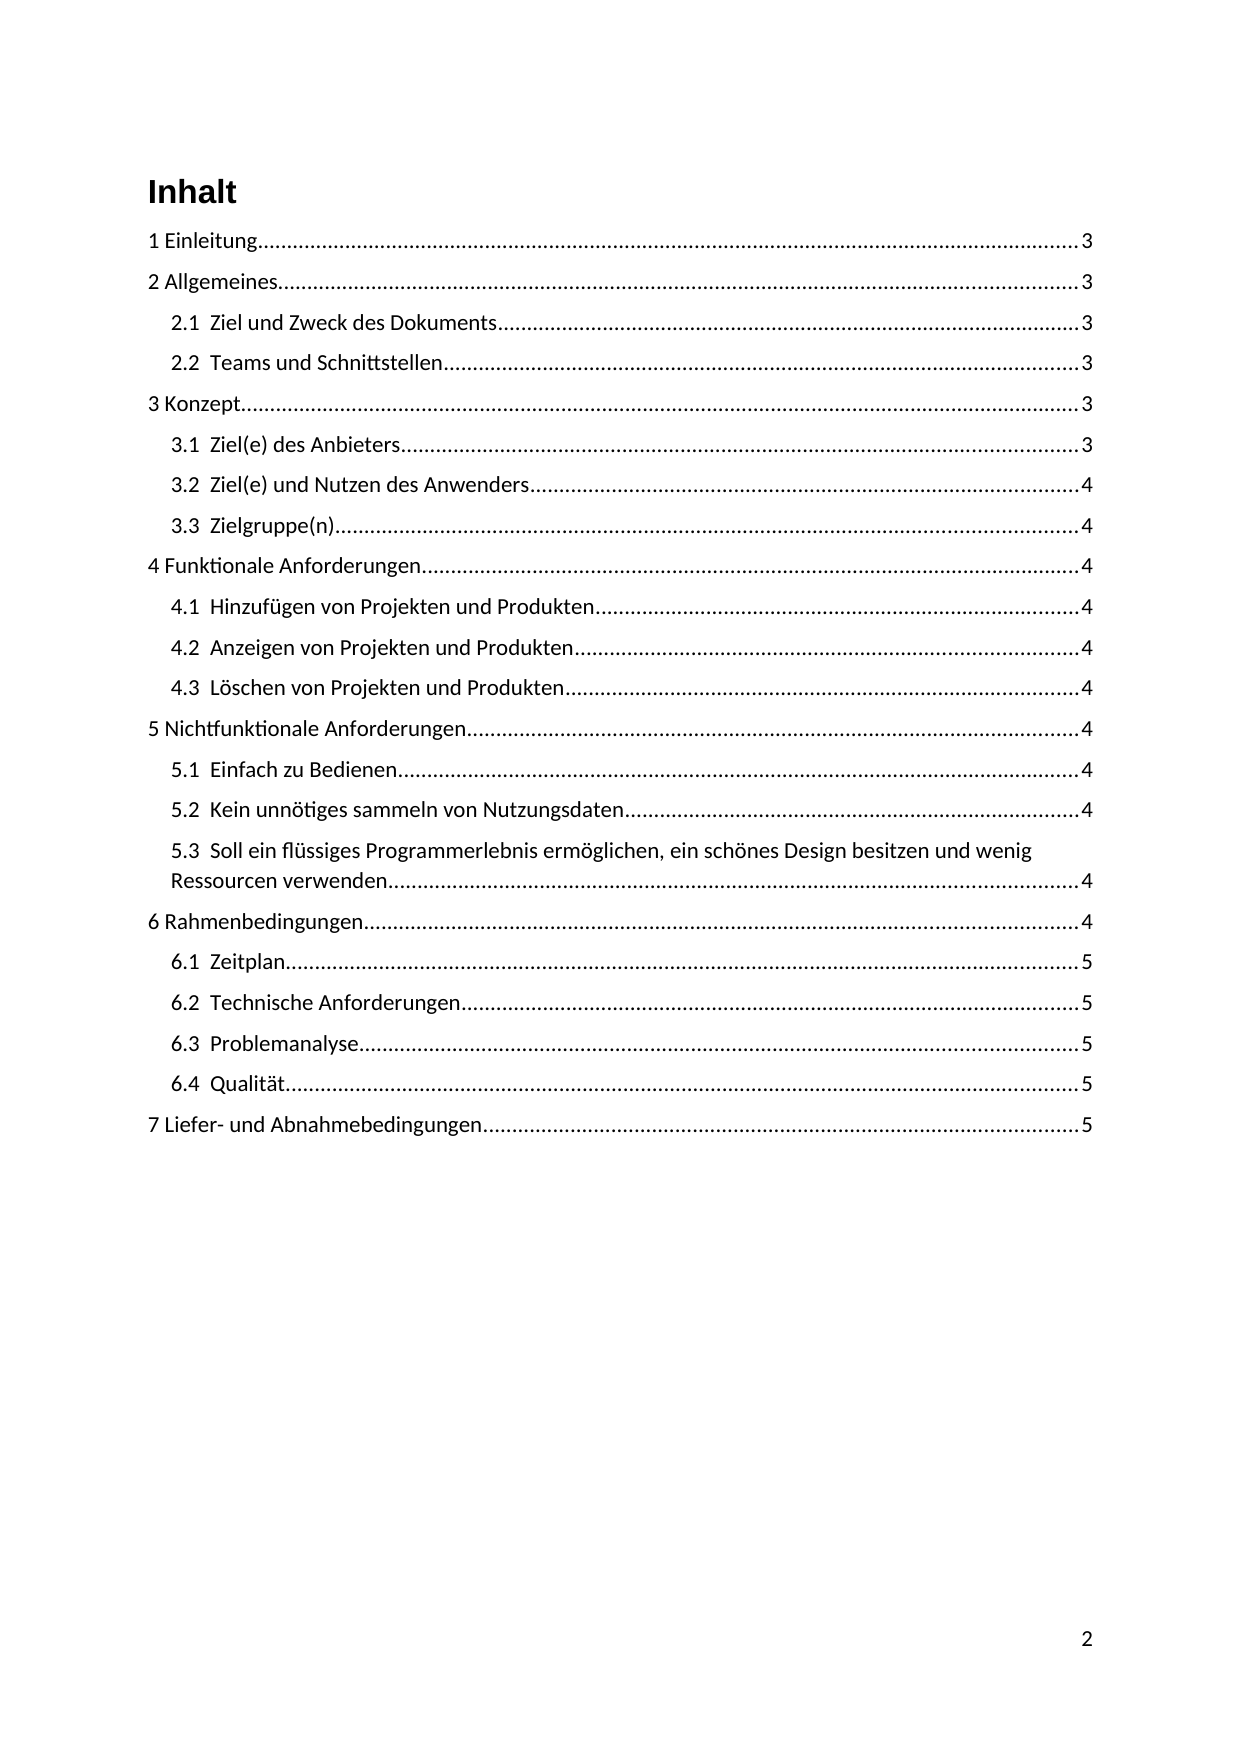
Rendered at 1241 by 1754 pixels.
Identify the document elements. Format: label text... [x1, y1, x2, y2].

text 5.3 Soll ein flüssiges Programmerlebnis ermöglichen, ein schönes Design besitzen und wenig Ressourcen verwenden 4 [171, 836, 1093, 894]
text 4.2 Anzeigen von Projekten und Produkten 4 [171, 633, 1093, 661]
text 2.2 Teams und Schnittstellen 3 [171, 348, 1093, 376]
text 5 Nichtfunktionale Anforderungen 4 [148, 714, 1093, 742]
text 6 Rahmenbedingungen 4 [148, 907, 1093, 935]
text 4.3 Löschen von Projekten und Produkten 4 [171, 673, 1093, 701]
subtitle Inhalt [148, 173, 1093, 211]
text 7 Liefer- und Abnahmebedingungen 5 [148, 1110, 1093, 1138]
text 3.1 Ziel(e) des Anbieters 3 [171, 430, 1093, 458]
text 3.3 Zielgruppe(n) 4 [171, 511, 1093, 539]
text 6.2 Technische Anforderungen 5 [171, 988, 1093, 1016]
text 6.3 Problemanalyse 5 [171, 1029, 1093, 1057]
text 4.1 Hinzufügen von Projekten und Produkten 4 [171, 592, 1093, 620]
text 2.1 Ziel und Zweck des Dokuments 3 [171, 308, 1093, 336]
text 1 Einleitung 3 [148, 227, 1093, 254]
text 5.1 Einfach zu Bedienen 4 [171, 755, 1093, 783]
text 6.4 Qualität 5 [171, 1069, 1093, 1097]
text 3 Konzept 3 [148, 389, 1093, 417]
text 3.2 Ziel(e) und Nutzen des Anwenders 4 [171, 470, 1093, 498]
text 2 Allgemeines 3 [148, 267, 1093, 295]
text 5.2 Kein unnötiges sammeln von Nutzungsdaten 4 [171, 795, 1093, 823]
text 6.1 Zeitplan 5 [171, 947, 1093, 975]
text 4 Funktionale Anforderungen 4 [148, 552, 1093, 579]
